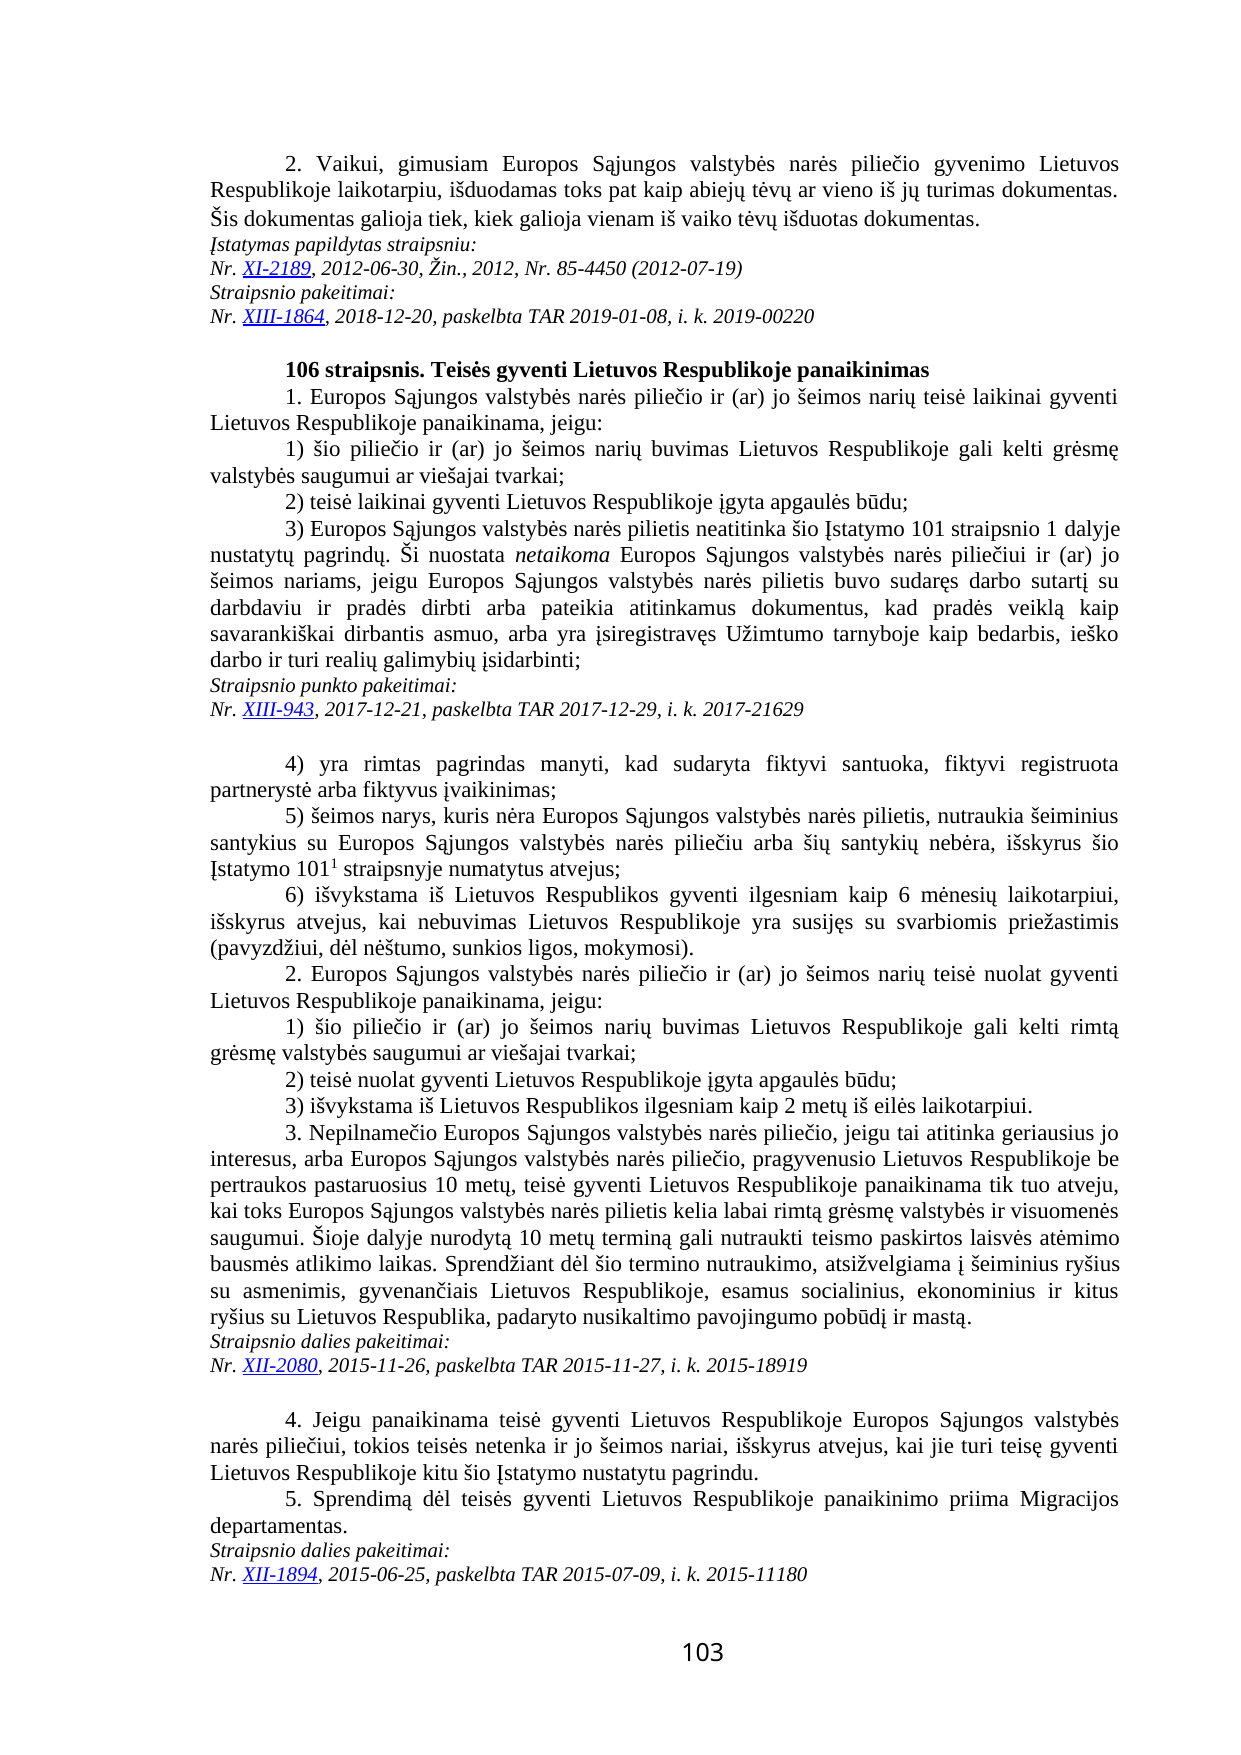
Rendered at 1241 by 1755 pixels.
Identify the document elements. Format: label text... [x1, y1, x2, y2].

text 5. Sprendimą dėl teisės gyventi Lietuvos Respublikoje panaikinimo priima Migracijos departamentas. [210, 1485, 1120, 1538]
text Nr. XIII-943, 2017-12-21, paskelbta TAR 2017-12-29, i. k. 2017-21629 [210, 697, 1120, 721]
text Įstatymas papildytas straipsniu: [210, 231, 1120, 256]
text 2) teisė nuolat gyventi Lietuvos Respublikoje įgyta apgaulės būdu; [210, 1066, 1120, 1092]
text 3. Nepilnamečio Europos Sąjungos valstybės narės piliečio, jeigu tai atitinka geriausius jo interesus, arba Europos Sąjungos valstybės narės piliečio, pragyvenusio Lietuvos Respublikoje be pertraukos pastaruosius 10 metų, teisė gyventi Lietuvos Respublikoje panaikinama tik tuo atveju, kai toks Europos Sąjungos valstybės narės pilietis kelia labai rimtą grėsmę valstybės ir visuomenės saugumui. Šioje dalyje nurodytą 10 metų terminą gali nutraukti teismo paskirtos laisvės atėmimo bausmės atlikimo laikas. Sprendžiant dėl šio termino nutraukimo, atsižvelgiama į šeiminius ryšius su asmenimis, gyvenančiais Lietuvos Respublikoje, esamus socialinius, ekonominius ir kitus ryšius su Lietuvos Respublika, padaryto nusikaltimo pavojingumo pobūdį ir mastą. [210, 1118, 1120, 1329]
text Nr. XI-2189, 2012-06-30, Žin., 2012, Nr. 85-4450 (2012-07-19) [210, 256, 1120, 279]
text Straipsnio punkto pakeitimai: [210, 673, 1120, 697]
text 106 straipsnis. Teisės gyventi Lietuvos Respublikoje panaikinimas [210, 356, 1120, 383]
text Straipsnio pakeitimai: [210, 279, 1120, 304]
text Nr. XIII-1864, 2018-12-20, paskelbta TAR 2019-01-08, i. k. 2019-00220 [210, 304, 1120, 328]
text Nr. XII-2080, 2015-11-26, paskelbta TAR 2015-11-27, i. k. 2015-18919 [210, 1353, 1120, 1377]
text 3) išvykstama iš Lietuvos Respublikos ilgesniam kaip 2 metų iš eilės laikotarpiui. [210, 1092, 1120, 1118]
text 1. Europos Sąjungos valstybės narės piliečio ir (ar) jo šeimos narių teisė laikinai gyventi Lietuvos Respublikoje panaikinama, jeigu: [210, 383, 1120, 436]
text 2) teisė laikinai gyventi Lietuvos Respublikoje įgyta apgaulės būdu; [210, 488, 1120, 514]
text Nr. XII-1894, 2015-06-25, paskelbta TAR 2015-07-09, i. k. 2015-11180 [210, 1562, 1120, 1586]
text 2. Europos Sąjungos valstybės narės piliečio ir (ar) jo šeimos narių teisė nuolat gyventi Lietuvos Respublikoje panaikinama, jeigu: [210, 960, 1120, 1013]
text 5) šeimos narys, kuris nėra Europos Sąjungos valstybės narės pilietis, nutraukia šeiminius santykius su Europos Sąjungos valstybės narės piliečiu arba šių santykių nebėra, išskyrus šio Įstatymo 1011 straipsnyje numatytus atvejus; [210, 802, 1120, 881]
text 1) šio piliečio ir (ar) jo šeimos narių buvimas Lietuvos Respublikoje gali kelti rimtą grėsmę valstybės saugumui ar viešajai tvarkai; [210, 1013, 1120, 1066]
text 6) išvykstama iš Lietuvos Respublikos gyventi ilgesniam kaip 6 mėnesių laikotarpiui, išskyrus atvejus, kai nebuvimas Lietuvos Respublikoje yra susijęs su svarbiomis priežastimis (pavyzdžiui, dėl nėštumo, sunkios ligos, mokymosi). [210, 881, 1120, 960]
text 3) Europos Sąjungos valstybės narės pilietis neatitinka šio Įstatymo 101 straipsnio 1 dalyje nustatytų pagrindų. Ši nuostata netaikoma Europos Sąjungos valstybės narės piliečiui ir (ar) jo šeimos nariams, jeigu Europos Sąjungos valstybės narės pilietis buvo sudaręs darbo sutartį su darbdaviu ir pradės dirbti arba pateikia atitinkamus dokumentus, kad pradės veiklą kaip savarankiškai dirbantis asmuo, arba yra įsiregistravęs Užimtumo tarnyboje kaip bedarbis, ieško darbo ir turi realių galimybių įsidarbinti; [210, 514, 1120, 673]
text Straipsnio dalies pakeitimai: [210, 1329, 1120, 1353]
text Straipsnio dalies pakeitimai: [210, 1538, 1120, 1562]
text 1) šio piliečio ir (ar) jo šeimos narių buvimas Lietuvos Respublikoje gali kelti grėsmę valstybės saugumui ar viešajai tvarkai; [210, 436, 1120, 488]
text 4) yra rimtas pagrindas manyti, kad sudaryta fiktyvi santuoka, fiktyvi registruota partnerystė arba fiktyvus įvaikinimas; [210, 749, 1120, 802]
text 2. Vaikui, gimusiam Europos Sąjungos valstybės narės piliečio gyvenimo Lietuvos Respublikoje laikotarpiu, išduodamas toks pat kaip abiejų tėvų ar vieno iš jų turimas dokumentas. Šis dokumentas galioja tiek, kiek galioja vienam iš vaiko tėvų išduotas dokumentas. [210, 150, 1120, 231]
text 4. Jeigu panaikinama teisė gyventi Lietuvos Respublikoje Europos Sąjungos valstybės narės piliečiui, tokios teisės netenka ir jo šeimos nariai, išskyrus atvejus, kai jie turi teisę gyventi Lietuvos Respublikoje kitu šio Įstatymo nustatytu pagrindu. [210, 1406, 1120, 1485]
